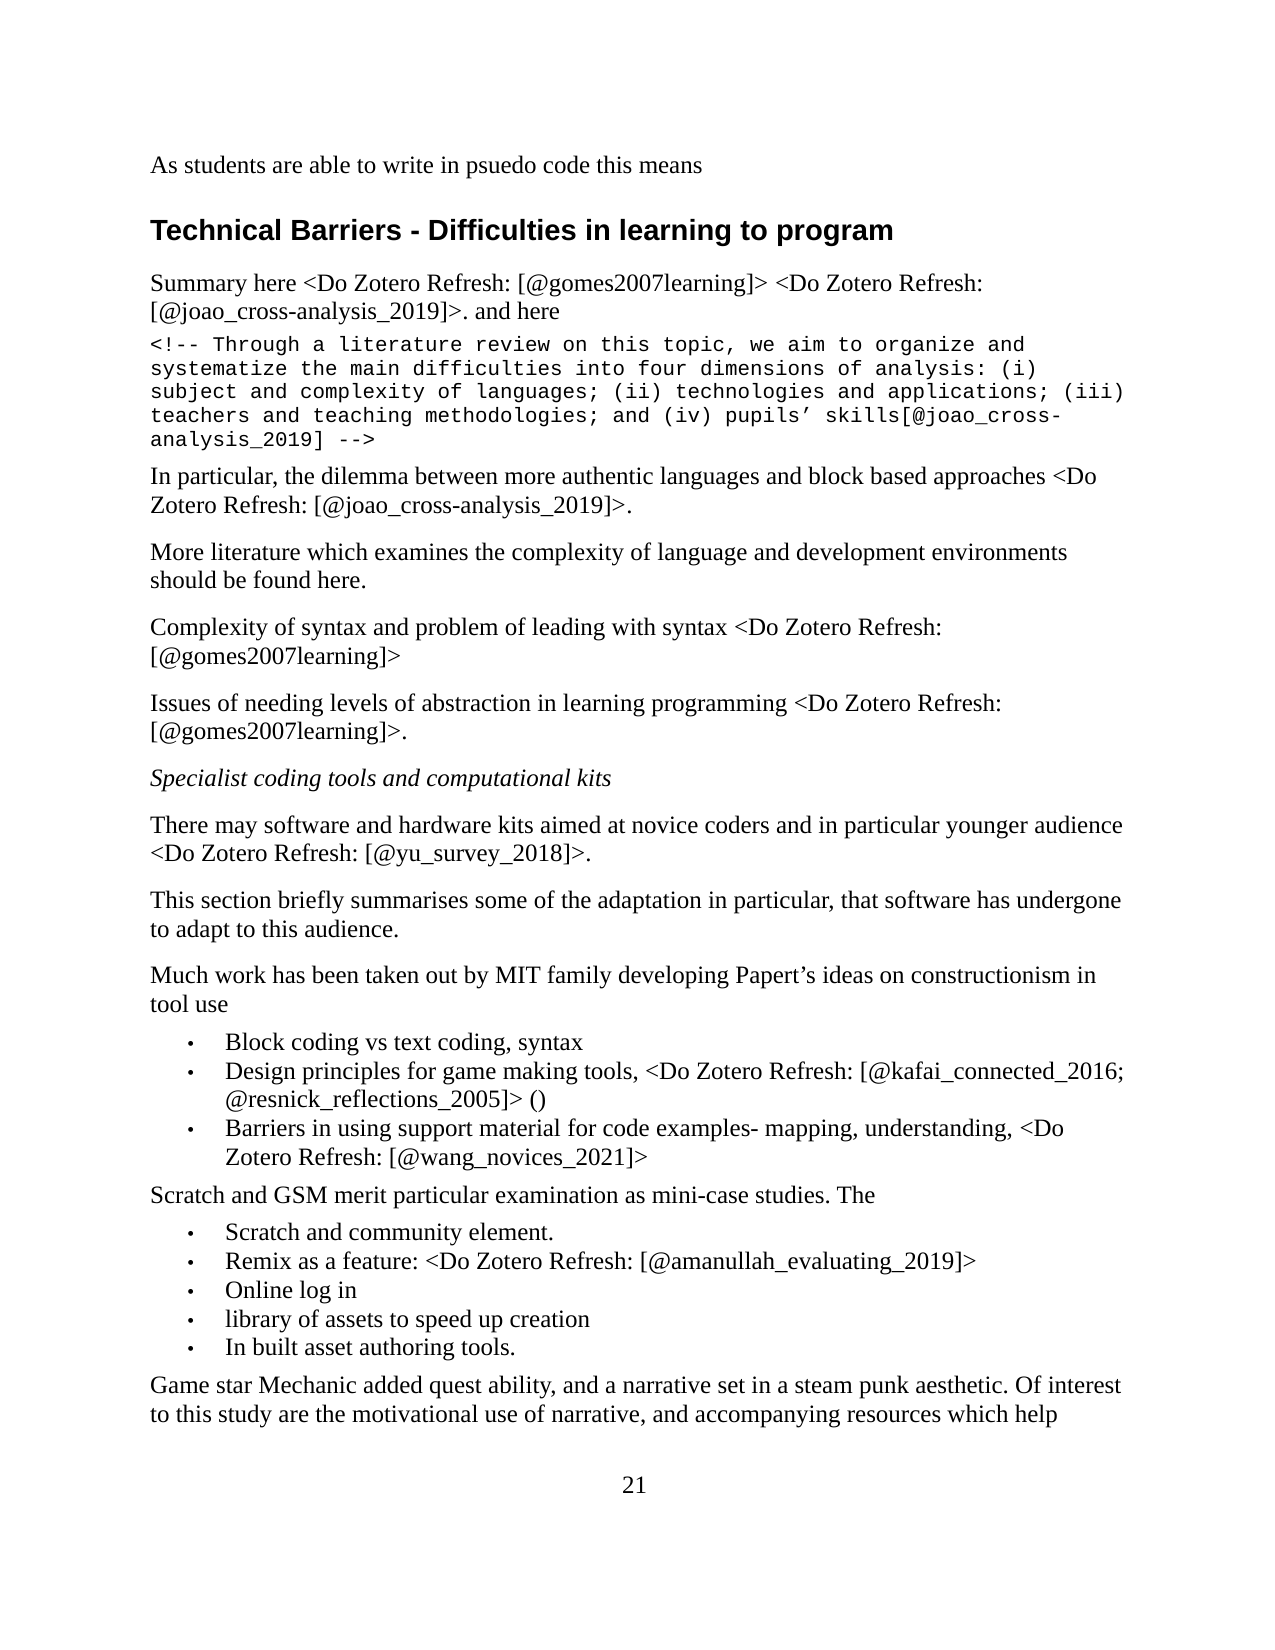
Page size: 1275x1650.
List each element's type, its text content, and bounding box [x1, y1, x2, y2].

list Scratch and community element. [187, 1217, 1125, 1246]
subtitle Technical Barriers - Difficulties in learning to program [150, 213, 1125, 246]
text In particular, the dilemma between more authentic languages and block based approaches <Do Zotero Refresh: [@joao_cross-analysis_2019]>. [150, 461, 1125, 519]
text There may software and hardware kits aimed at novice coders and in particular younger audience <Do Zotero Refresh: [@yu_survey_2018]>. [150, 810, 1125, 867]
text Issues of needing levels of abstraction in learning programming <Do Zotero Refresh: [@gomes2007learning]>. [150, 688, 1125, 745]
list library of assets to speed up creation [187, 1304, 1125, 1332]
list Barriers in using support material for code examples- mapping, understanding, <Do Zotero Refresh: [@wang_novices_2021]> [187, 1113, 1125, 1171]
list Block coding vs text coding, syntax [187, 1027, 1125, 1056]
text Specialist coding tools and computational kits [150, 763, 1125, 792]
list Online log in [187, 1275, 1125, 1304]
text This section briefly summarises some of the adaptation in particular, that software has undergone to adapt to this audience. [150, 885, 1125, 943]
text Game star Mechanic added quest ability, and a narrative set in a steam punk aesthetic. Of interest to this study are the motivational use of narrative, and accompanying resources which help [150, 1370, 1125, 1428]
text More literature which examines the complexity of language and development environments should be found here. [150, 537, 1125, 594]
text Much work has been taken out by MIT family developing Papert’s ideas on constructionism in tool use [150, 961, 1125, 1018]
text Complexity of syntax and problem of leading with syntax <Do Zotero Refresh: [@gomes2007learning]> [150, 612, 1125, 670]
text <!-- Through a literature review on this topic, we aim to organize and systematize the main difficulties into four dimensions of analysis: (i) subject and complexity of languages; (ii) technologies and applications; (iii) teachers and teaching methodologies; and (iv) pupils’ skills[@joao_cross-analysis_2019] --> [150, 334, 1125, 452]
text Scratch and GSM merit particular examination as mini-case studies. The [150, 1180, 1125, 1208]
list Remix as a feature: <Do Zotero Refresh: [@amanullah_evaluating_2019]> [187, 1246, 1125, 1275]
list Design principles for game making tools, <Do Zotero Refresh: [@kafai_connected_2016; @resnick_reflections_2005]> () [187, 1056, 1125, 1113]
text Summary here <Do Zotero Refresh: [@gomes2007learning]> <Do Zotero Refresh: [@joao_cross-analysis_2019]>. and here [150, 268, 1125, 325]
list In built asset authoring tools. [187, 1332, 1125, 1361]
text As students are able to write in psuedo code this means [150, 150, 1125, 179]
